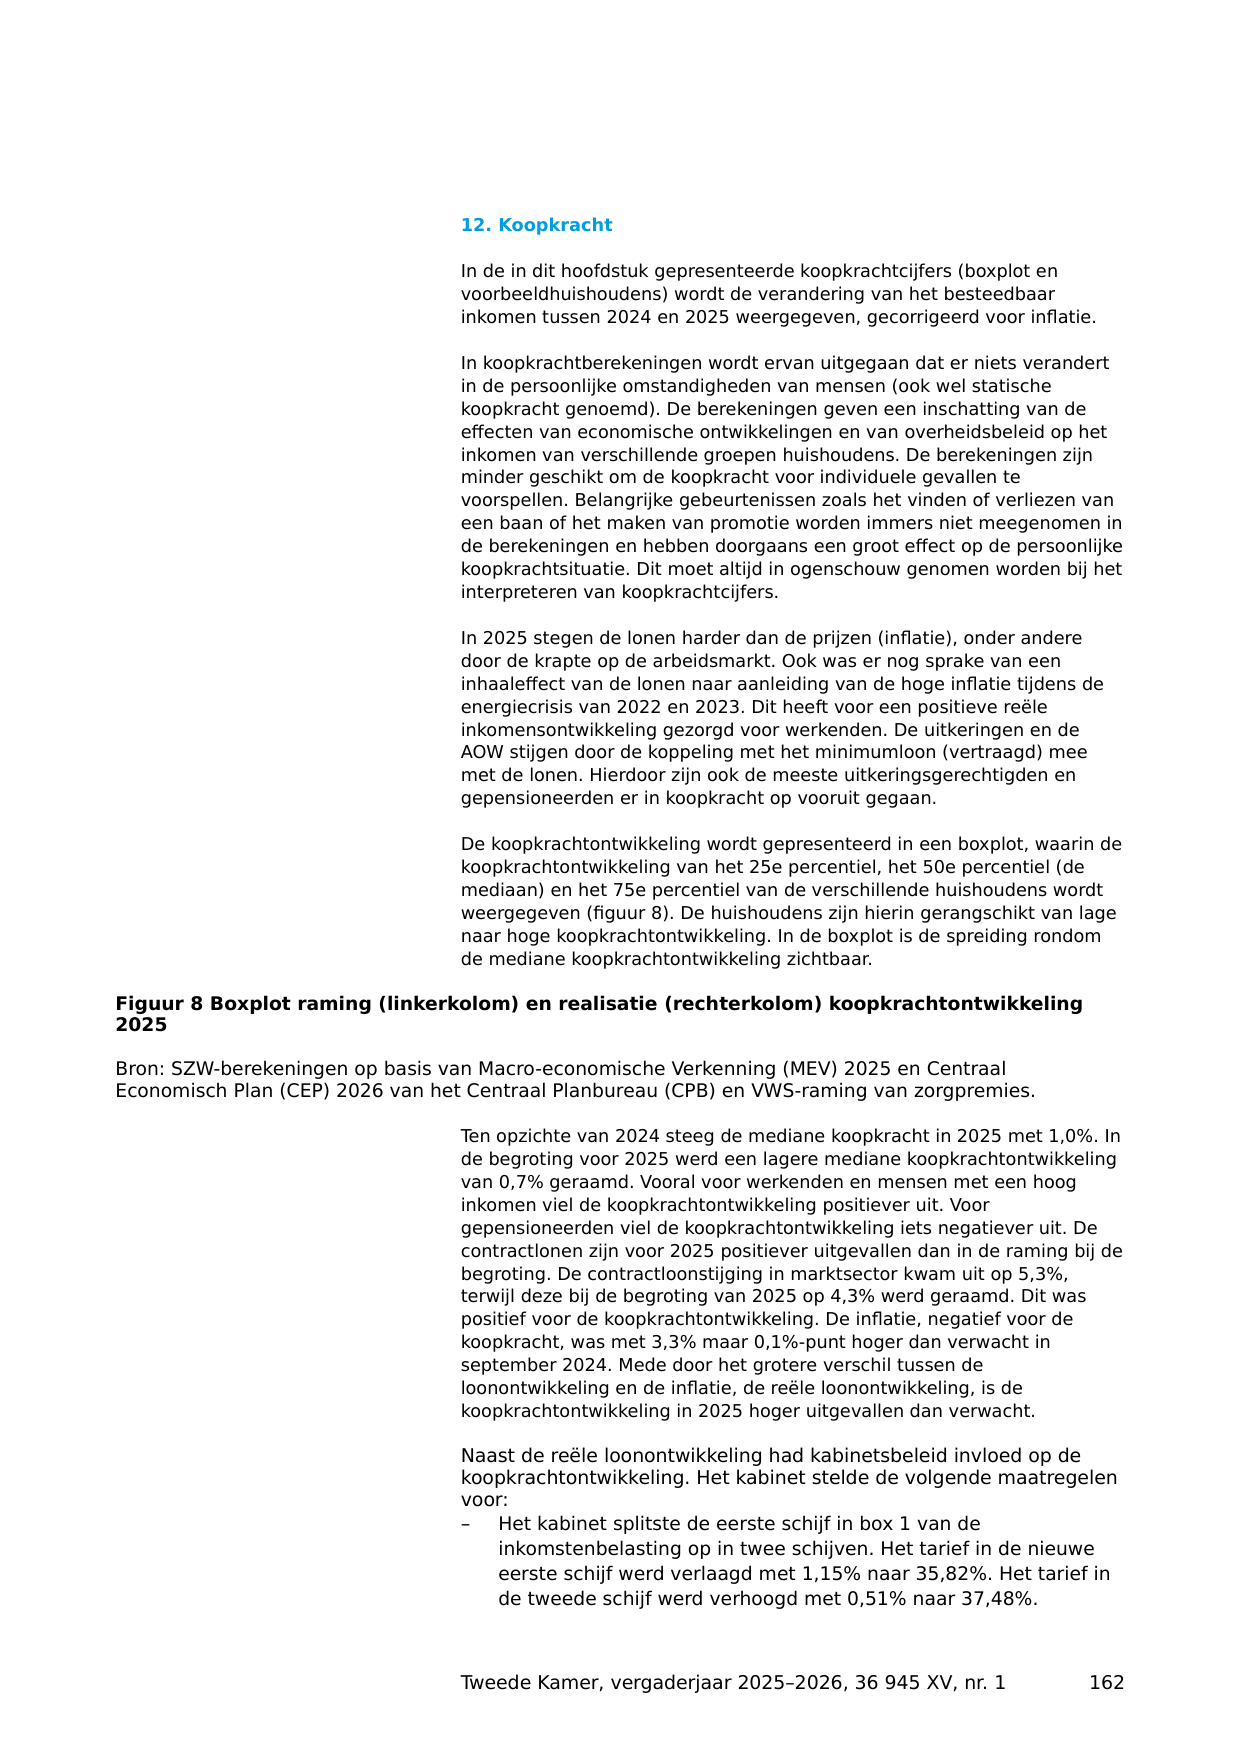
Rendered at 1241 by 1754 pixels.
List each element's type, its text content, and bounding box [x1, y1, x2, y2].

text In 2025 stegen de lonen harder dan de prijzen (inflatie), onder andere door de krapte op de arbeidsmarkt. Ook was er nog sprake van een inhaaleffect van de lonen naar aanleiding van de hoge inflatie tijdens de energiecrisis van 2022 en 2023. Dit heeft voor een positieve reële inkomensontwikkeling gezorgd voor werkenden. De uitkeringen en de AOW stijgen door de koppeling met het minimumloon (vertraagd) mee met de lonen. Hierdoor zijn ook de meeste uitkeringsgerechtigden en gepensioneerden er in koopkracht op vooruit gegaan. [461, 626, 1125, 809]
text Bron: SZW-berekeningen op basis van Macro-economische Verkenning (MEV) 2025 en Centraal Economisch Plan (CEP) 2026 van het Centraal Planbureau (CPB) en VWS-raming van zorgpremies. [115, 1058, 1125, 1102]
text Naast de reële loonontwikkeling had kabinetsbeleid invloed op de koopkrachtontwikkeling. Het kabinet stelde de volgende maatregelen voor: [461, 1445, 1125, 1511]
text De koopkrachtontwikkeling wordt gepresenteerd in een boxplot, waarin de koopkrachtontwikkeling van het 25e percentiel, het 50e percentiel (de mediaan) en het 75e percentiel van de verschillende huishoudens wordt weergegeven (figuur 8). De huishoudens zijn hierin gerangschikt van lage naar hoge koopkrachtontwikkeling. In de boxplot is de spreiding rondom de mediane koopkrachtontwikkeling zichtbaar. [461, 832, 1125, 970]
title 12. Koopkracht [461, 213, 1125, 236]
text In koopkrachtberekeningen wordt ervan uitgegaan dat er niets verandert in de persoonlijke omstandigheden van mensen (ook wel statische koopkracht genoemd). De berekeningen geven een inschatting van de effecten van economische ontwikkelingen en van overheidsbeleid op het inkomen van verschillende groepen huishoudens. De berekeningen zijn minder geschikt om de koopkracht voor individuele gevallen te voorspellen. Belangrijke gebeurtenissen zoals het vinden of verliezen van een baan of het maken van promotie worden immers niet meegenomen in de berekeningen en hebben doorgaans een groot effect op de persoonlijke koopkrachtsituatie. Dit moet altijd in ogenschouw genomen worden bij het interpreteren van koopkracht­cijfers. [461, 351, 1125, 603]
text Ten opzichte van 2024 steeg de mediane koopkracht in 2025 met 1,0%. In de begroting voor 2025 werd een lagere mediane koopkrachtontwikkeling van 0,7% geraamd. Vooral voor werkenden en mensen met een hoog inkomen viel de koopkrachtontwikkeling positiever uit. Voor gepensioneerden viel de koopkrachtontwikkeling iets negatiever uit. De contractlonen zijn voor 2025 positiever uitgevallen dan in de raming bij de begroting. De contractloonstijging in marktsector kwam uit op 5,3%, terwijl deze bij de begroting van 2025 op 4,3% werd geraamd. Dit was positief voor de koopkrachtontwikkeling. De inflatie, negatief voor de koopkracht, was met 3,3% maar 0,1%-punt hoger dan verwacht in september 2024. Mede door het grotere verschil tussen de loonontwikkeling en de inflatie, de reële loonontwikkeling, is de koopkrachtontwikkeling in 2025 hoger uitgevallen dan verwacht. [461, 1124, 1125, 1422]
text In de in dit hoofdstuk gepresenteerde koopkrachtcijfers (boxplot en voorbeeldhuishoudens) wordt de verandering van het besteedbaar inkomen tussen 2024 en 2025 weergegeven, gecorrigeerd voor inflatie. [461, 259, 1125, 328]
list Het kabinet splitste de eerste schijf in box 1 van de inkomstenbelasting op in twee schijven. Het tarief in de nieuwe eerste schijf werd verlaagd met 1,15% naar 35,82%. Het tarief in de tweede schijf werd verhoogd met 0,51% naar 37,48%. [461, 1511, 1125, 1611]
title Figuur 8 Boxplot raming (linkerkolom) en realisatie (rechterkolom) koopkrachtontwikkeling 2025 [115, 993, 1125, 1036]
